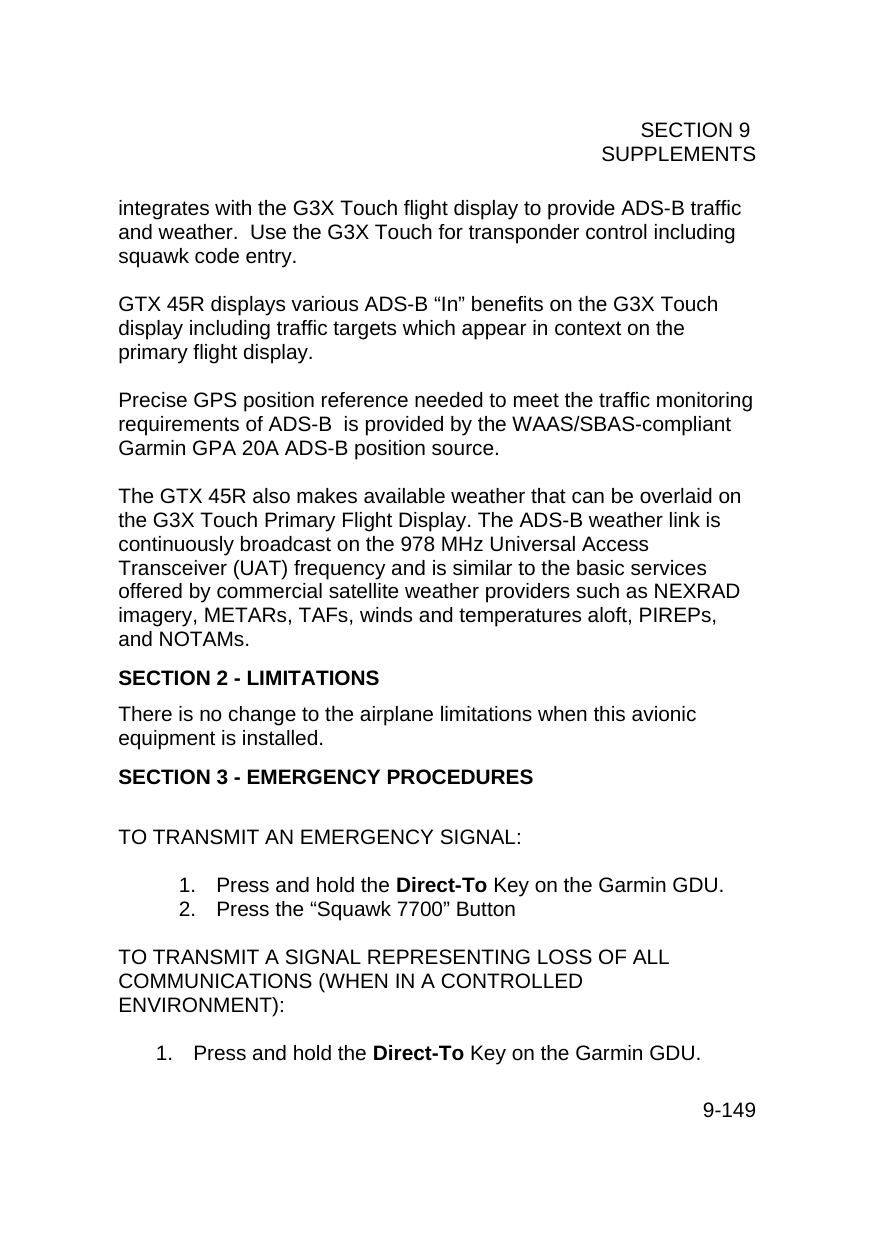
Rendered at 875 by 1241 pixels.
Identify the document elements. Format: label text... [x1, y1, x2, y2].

text There is no change to the airplane limitations when this avionic equipment is installed. [118, 702, 756, 750]
text TO TRANSMIT A SIGNAL REPRESENTING LOSS OF ALL COMMUNICATIONS (WHEN IN A CONTROLLED [118, 945, 756, 993]
text GTX 45R displays various ADS-B “In” benefits on the G3X Touch display including traffic targets which appear in context on the primary flight display. [118, 292, 756, 364]
list Press and hold the Direct-To Key on the Garmin GDU. [179, 873, 756, 897]
text TO TRANSMIT AN EMERGENCY SIGNAL: [118, 825, 756, 849]
subtitle SECTION 3 - EMERGENCY PROCEDURES [118, 765, 756, 789]
text The GTX 45R also makes available weather that can be overlaid on the G3X Touch Primary Flight Display. The ADS-B weather link is continuously broadcast on the 978 MHz Universal Access Transceiver (UAT) frequency and is similar to the basic services offered by commercial satellite weather providers such as NEXRAD imagery, METARs, TAFs, winds and temperatures aloft, PIREPs, and NOTAMs. [118, 483, 756, 651]
text ENVIRONMENT): [118, 993, 756, 1017]
text integrates with the G3X Touch flight display to provide ADS-B traffic and weather. Use the G3X Touch for transponder control including squawk code entry. [118, 196, 756, 268]
list Press and hold the Direct-To Key on the Garmin GDU. [156, 1041, 756, 1065]
subtitle SECTION 2 - LIMITATIONS [118, 666, 756, 690]
text Precise GPS position reference needed to meet the traffic monitoring requirements of ADS-B is provided by the WAAS/SBAS-compliant Garmin GPA 20A ADS-B position source. [118, 388, 756, 459]
list Press the “Squawk 7700” Button [179, 897, 756, 921]
